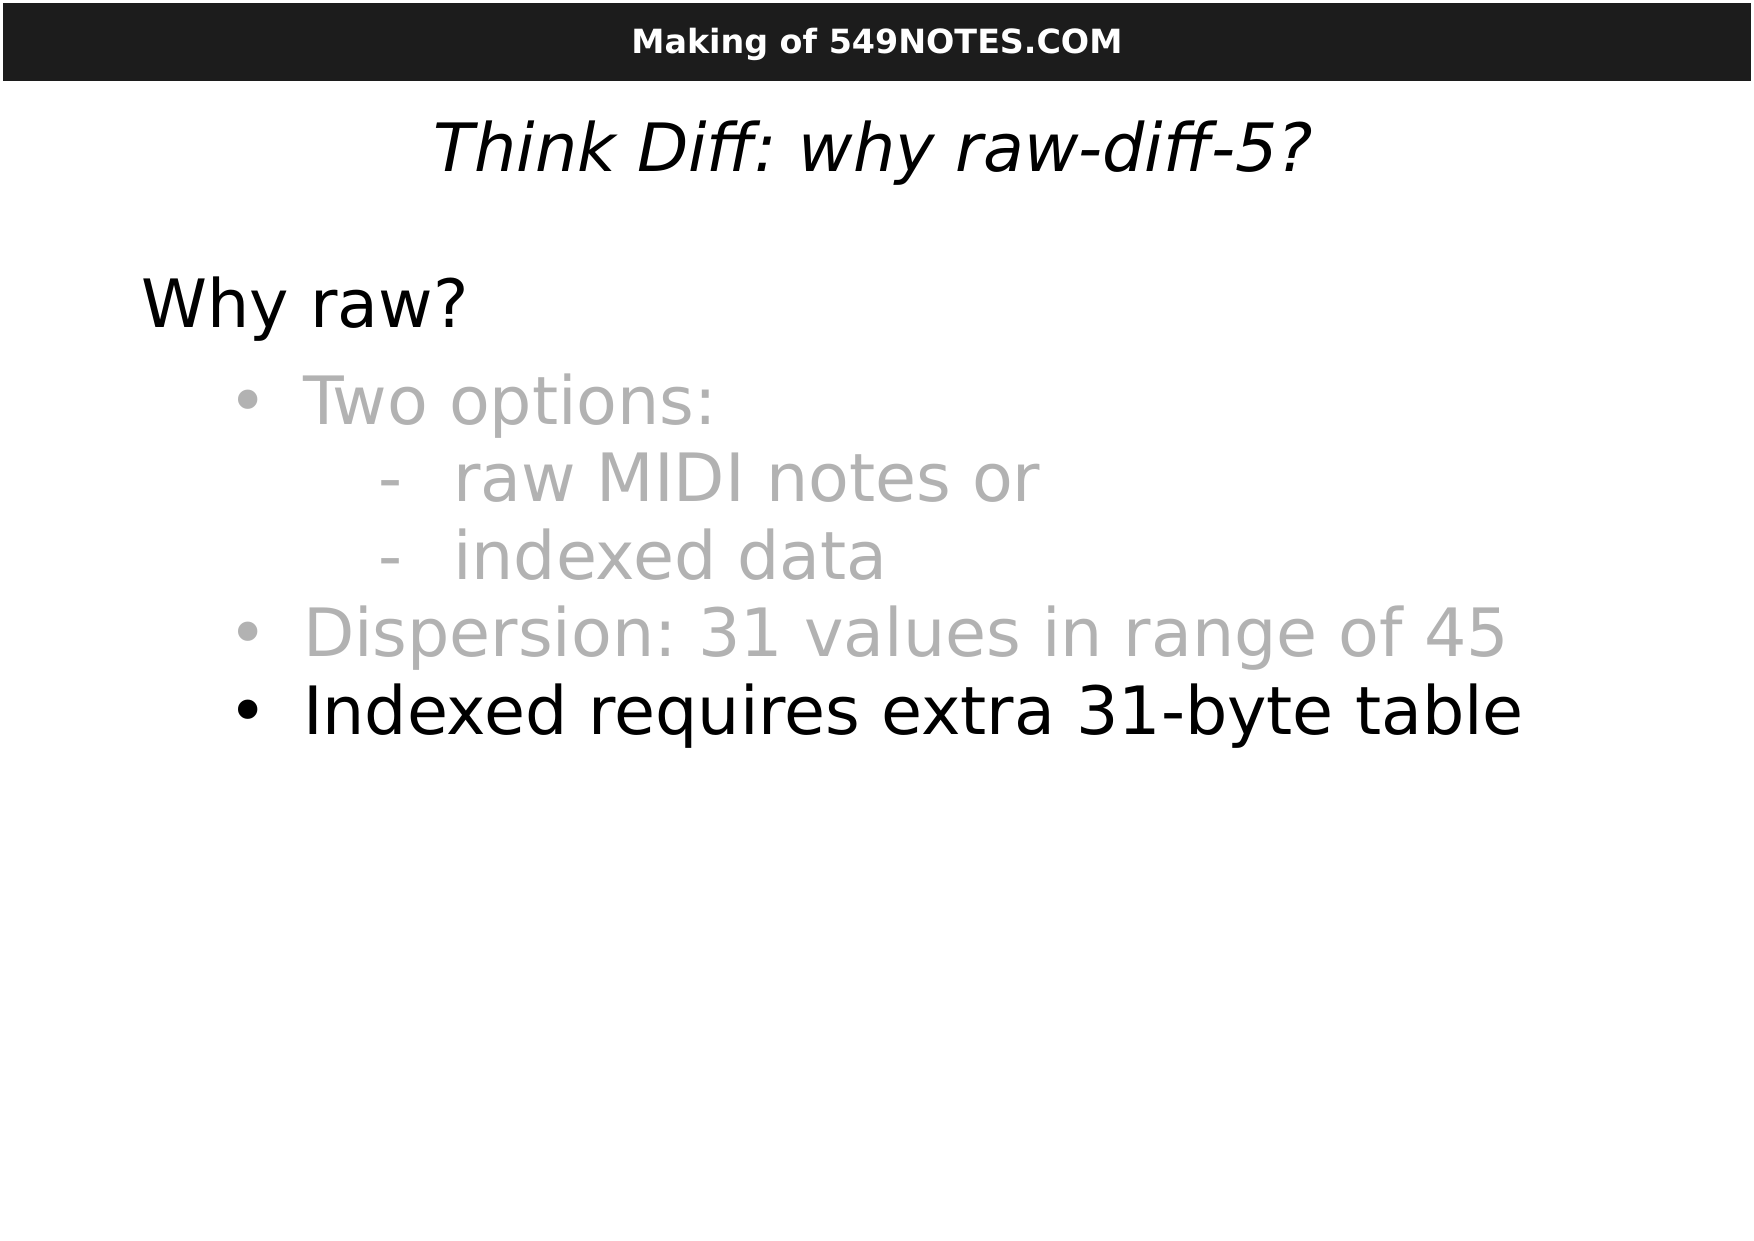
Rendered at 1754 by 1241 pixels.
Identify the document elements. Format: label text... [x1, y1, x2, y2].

text • Indexed requires extra 31-byte table [3, 673, 1751, 750]
text Think Diff: why raw-diff-5? [3, 110, 1751, 188]
text - indexed data [3, 517, 1751, 595]
text - raw MIDI notes or [3, 440, 1751, 517]
text • Dispersion: 31 values in range of 45 [3, 595, 1751, 673]
text Why raw? [3, 265, 1751, 343]
text • Two options: [3, 362, 1751, 440]
